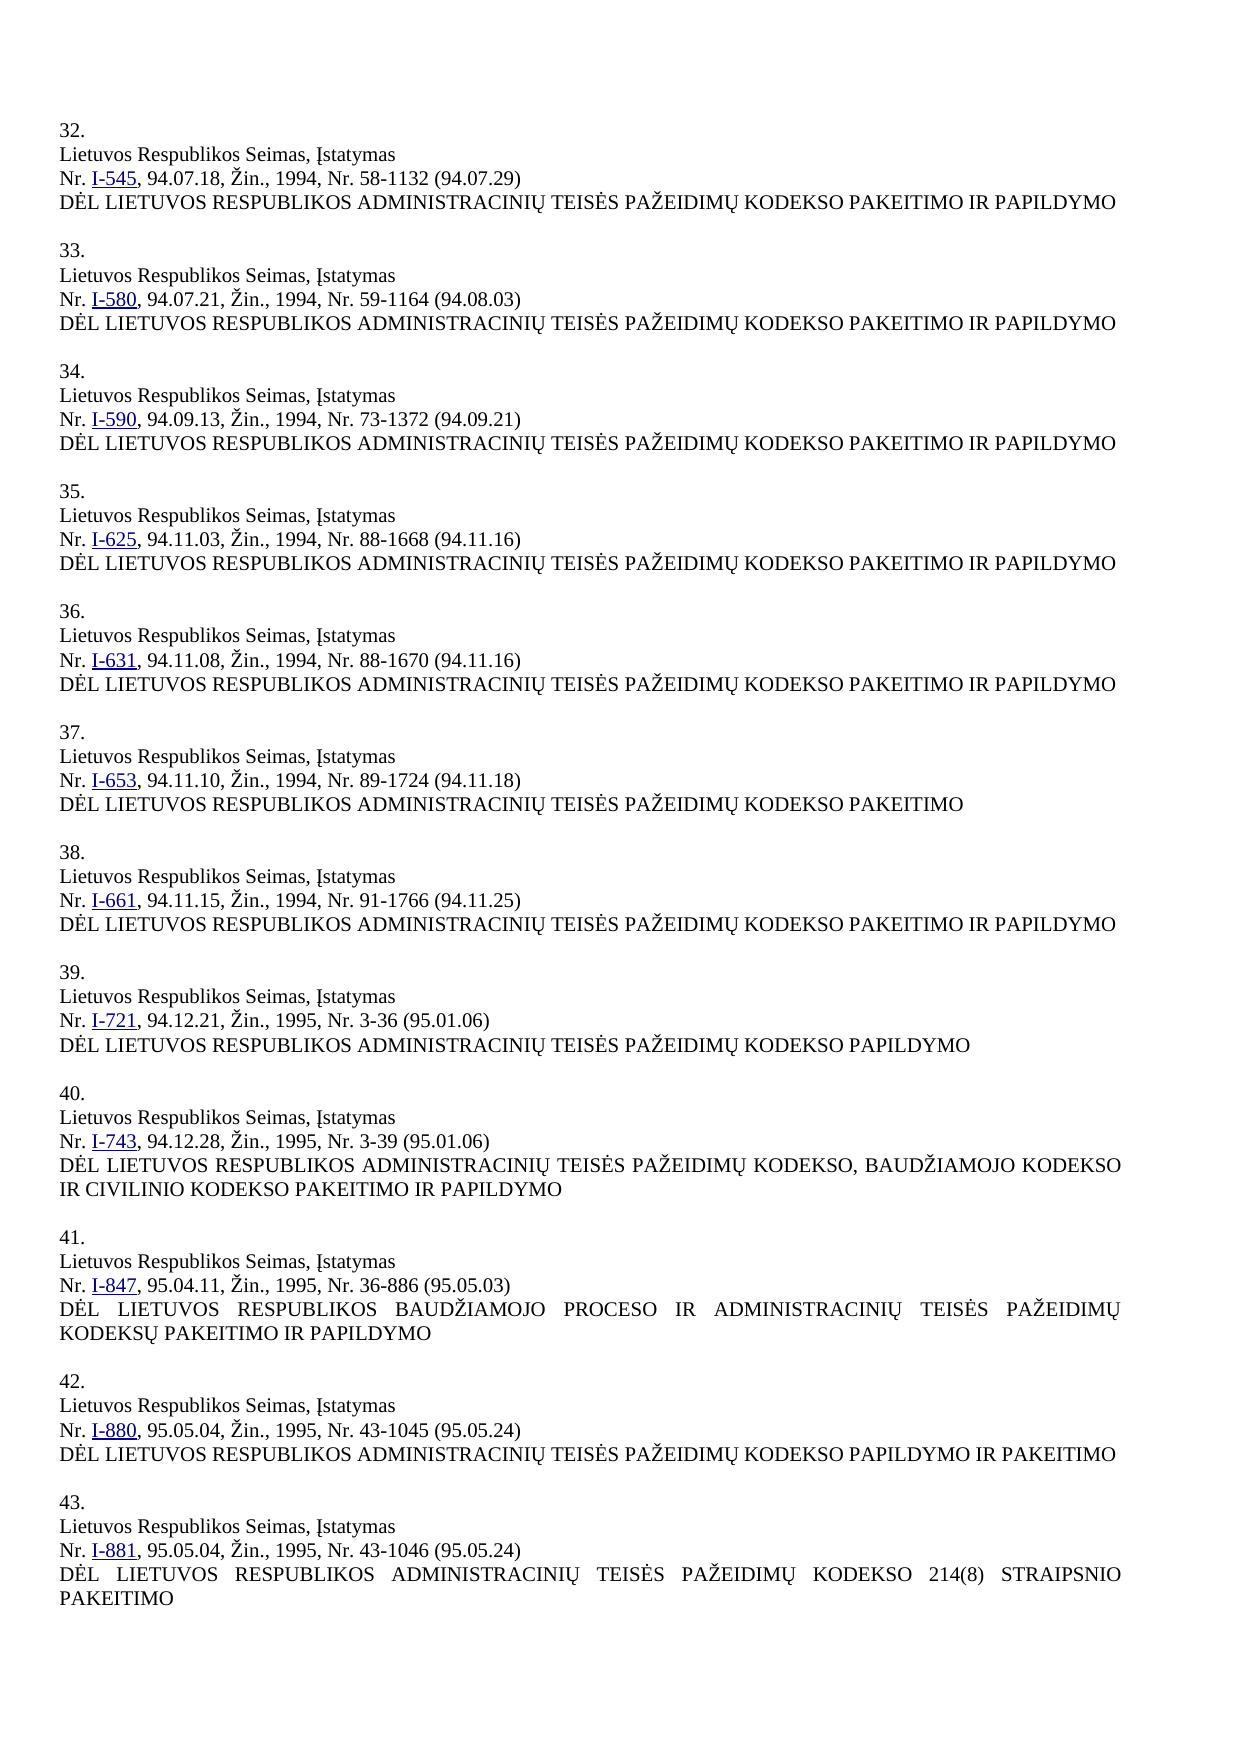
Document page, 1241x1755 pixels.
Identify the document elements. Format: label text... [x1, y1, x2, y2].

text Nr. I-545, 94.07.18, Žin., 1994, Nr. 58-1132 (94.07.29) [59, 166, 1122, 190]
text Nr. I-743, 94.12.28, Žin., 1995, Nr. 3-39 (95.01.06) [59, 1129, 1122, 1153]
text Lietuvos Respublikos Seimas, Įstatymas [59, 984, 1122, 1008]
text 36. [59, 599, 1122, 623]
text DĖL LIETUVOS RESPUBLIKOS ADMINISTRACINIŲ TEISĖS PAŽEIDIMŲ KODEKSO PAKEITIMO IR PAPILDYMO [59, 672, 1122, 696]
text DĖL LIETUVOS RESPUBLIKOS ADMINISTRACINIŲ TEISĖS PAŽEIDIMŲ KODEKSO PAKEITIMO [59, 792, 1122, 816]
text Lietuvos Respublikos Seimas, Įstatymas [59, 744, 1122, 768]
text Lietuvos Respublikos Seimas, Įstatymas [59, 864, 1122, 888]
text DĖL LIETUVOS RESPUBLIKOS BAUDŽIAMOJO PROCESO IR ADMINISTRACINIŲ TEISĖS PAŽEIDIMŲ KODEKSŲ PAKEITIMO IR PAPILDYMO [59, 1297, 1122, 1345]
text Lietuvos Respublikos Seimas, Įstatymas [59, 1105, 1122, 1129]
text 39. [59, 960, 1122, 984]
text DĖL LIETUVOS RESPUBLIKOS ADMINISTRACINIŲ TEISĖS PAŽEIDIMŲ KODEKSO PAKEITIMO IR PAPILDYMO [59, 431, 1122, 455]
text 33. [59, 238, 1122, 262]
text Nr. I-881, 95.05.04, Žin., 1995, Nr. 43-1046 (95.05.24) [59, 1538, 1122, 1562]
text 38. [59, 840, 1122, 864]
text DĖL LIETUVOS RESPUBLIKOS ADMINISTRACINIŲ TEISĖS PAŽEIDIMŲ KODEKSO PAKEITIMO IR PAPILDYMO [59, 190, 1122, 214]
text Lietuvos Respublikos Seimas, Įstatymas [59, 262, 1122, 287]
text 41. [59, 1225, 1122, 1249]
text DĖL LIETUVOS RESPUBLIKOS ADMINISTRACINIŲ TEISĖS PAŽEIDIMŲ KODEKSO PAKEITIMO IR PAPILDYMO [59, 551, 1122, 575]
text 35. [59, 479, 1122, 503]
text Lietuvos Respublikos Seimas, Įstatymas [59, 1393, 1122, 1417]
text Nr. I-590, 94.09.13, Žin., 1994, Nr. 73-1372 (94.09.21) [59, 407, 1122, 431]
text DĖL LIETUVOS RESPUBLIKOS ADMINISTRACINIŲ TEISĖS PAŽEIDIMŲ KODEKSO PAKEITIMO IR PAPILDYMO [59, 311, 1122, 335]
text DĖL LIETUVOS RESPUBLIKOS ADMINISTRACINIŲ TEISĖS PAŽEIDIMŲ KODEKSO PAPILDYMO [59, 1032, 1122, 1057]
text 40. [59, 1081, 1122, 1105]
text Lietuvos Respublikos Seimas, Įstatymas [59, 623, 1122, 647]
text Nr. I-721, 94.12.21, Žin., 1995, Nr. 3-36 (95.01.06) [59, 1008, 1122, 1032]
text Lietuvos Respublikos Seimas, Įstatymas [59, 142, 1122, 166]
text 37. [59, 720, 1122, 744]
text Nr. I-625, 94.11.03, Žin., 1994, Nr. 88-1668 (94.11.16) [59, 527, 1122, 551]
text Nr. I-880, 95.05.04, Žin., 1995, Nr. 43-1045 (95.05.24) [59, 1417, 1122, 1442]
text Nr. I-661, 94.11.15, Žin., 1994, Nr. 91-1766 (94.11.25) [59, 888, 1122, 912]
text 42. [59, 1369, 1122, 1393]
text Lietuvos Respublikos Seimas, Įstatymas [59, 383, 1122, 407]
text Nr. I-653, 94.11.10, Žin., 1994, Nr. 89-1724 (94.11.18) [59, 768, 1122, 792]
text Lietuvos Respublikos Seimas, Įstatymas [59, 1514, 1122, 1538]
text Lietuvos Respublikos Seimas, Įstatymas [59, 503, 1122, 527]
text Nr. I-580, 94.07.21, Žin., 1994, Nr. 59-1164 (94.08.03) [59, 287, 1122, 311]
text Lietuvos Respublikos Seimas, Įstatymas [59, 1249, 1122, 1273]
text 34. [59, 359, 1122, 383]
text DĖL LIETUVOS RESPUBLIKOS ADMINISTRACINIŲ TEISĖS PAŽEIDIMŲ KODEKSO 214(8) STRAIPSNIO PAKEITIMO [59, 1562, 1122, 1610]
text DĖL LIETUVOS RESPUBLIKOS ADMINISTRACINIŲ TEISĖS PAŽEIDIMŲ KODEKSO PAPILDYMO IR PAKEITIMO [59, 1442, 1122, 1466]
text 32. [59, 118, 1122, 142]
text Nr. I-847, 95.04.11, Žin., 1995, Nr. 36-886 (95.05.03) [59, 1273, 1122, 1297]
text 43. [59, 1490, 1122, 1514]
text DĖL LIETUVOS RESPUBLIKOS ADMINISTRACINIŲ TEISĖS PAŽEIDIMŲ KODEKSO PAKEITIMO IR PAPILDYMO [59, 912, 1122, 936]
text Nr. I-631, 94.11.08, Žin., 1994, Nr. 88-1670 (94.11.16) [59, 647, 1122, 672]
text DĖL LIETUVOS RESPUBLIKOS ADMINISTRACINIŲ TEISĖS PAŽEIDIMŲ KODEKSO, BAUDŽIAMOJO KODEKSO IR CIVILINIO KODEKSO PAKEITIMO IR PAPILDYMO [59, 1153, 1122, 1201]
